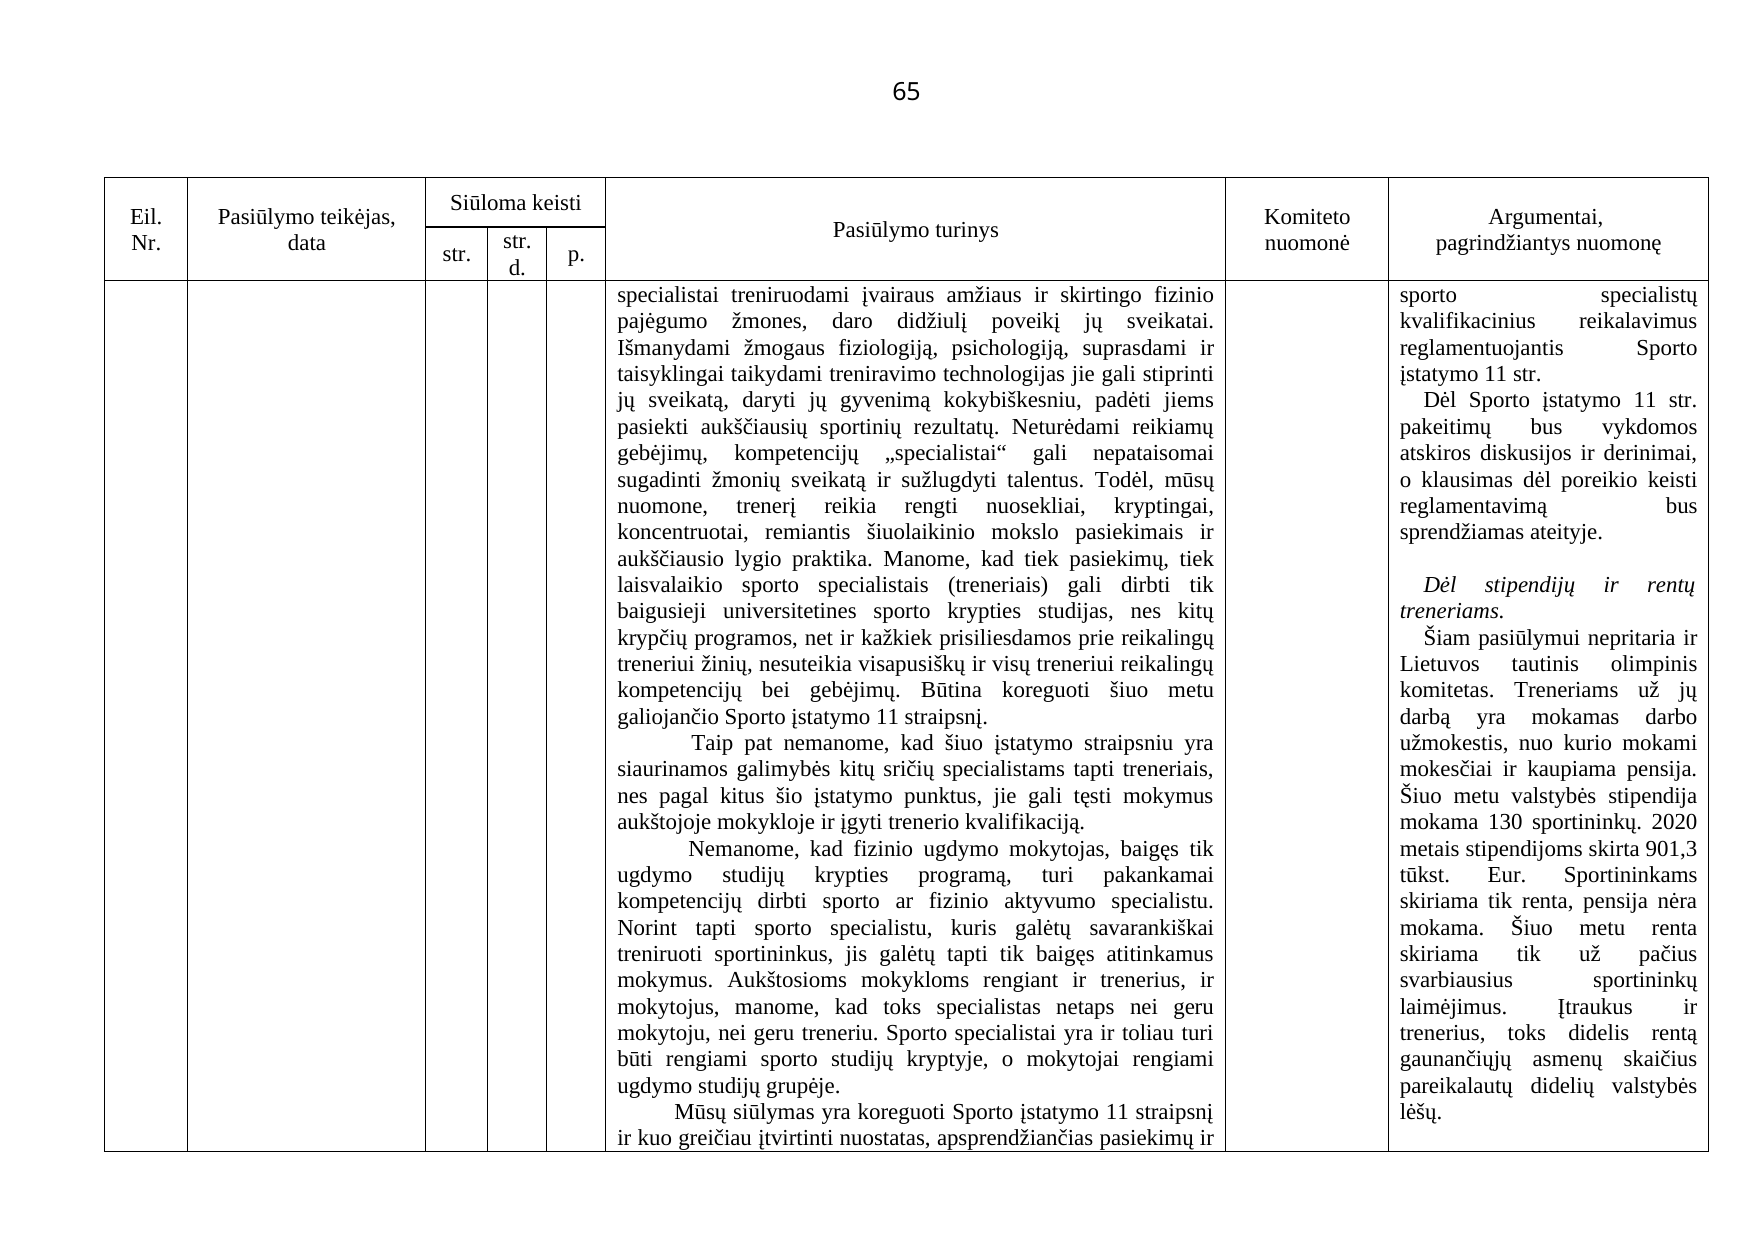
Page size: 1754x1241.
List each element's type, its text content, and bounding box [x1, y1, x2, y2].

table_header Komiteto nuomonė [1226, 178, 1388, 280]
table_cell p. [547, 228, 605, 280]
table_header Pasiūlymo teikėjas, data [188, 178, 425, 280]
table_header Eil. Nr. [105, 178, 187, 280]
table_cell specialistai treniruodami įvairaus amžiaus ir skirtingo fizinio pajėgumo žmones, daro didžiulį poveikį jų sveikatai. Išmanydami žmogaus fiziologiją, psichologiją, suprasdami ir taisyklingai taikydami treniravimo technologijas jie gali stiprinti jų sveikatą, daryti jų gyvenimą kokybiškesniu, padėti jiems pasiekti aukščiausių sportinių rezultatų. Neturėdami reikiamų gebėjimų, kompetencijų „specialistai“ gali nepataisomai sugadinti žmonių sveikatą ir sužlugdyti talentus. Todėl, mūsų nuomone, trenerį reikia rengti nuosekliai, kryptingai, koncentruotai, remiantis šiuolaikinio mokslo pasiekimais ir aukščiausio lygio praktika. Manome, kad tiek pasiekimų, tiek laisvalaikio sporto specialistais (treneriais) gali dirbti tik baigusieji universitetines sporto krypties studijas, nes kitų krypčių programos, net ir kažkiek prisiliesdamos prie reikalingų treneriui žinių, nesuteikia visapusiškų ir visų treneriui reikalingų kompetencijų bei gebėjimų. Būtina koreguoti šiuo metu galiojančio Sporto įstatymo 11 straipsnį. Taip pat nemanome, kad šiuo įstatymo straipsniu yra siaurinamos galimybės kitų sričių specialistams tapti treneriais, nes pagal kitus šio įstatymo punktus, jie gali tęsti mokymus aukštojoje mokykloje ir įgyti trenerio kvalifikaciją. Nemanome, kad fizinio ugdymo mokytojas, baigęs tik ugdymo studijų krypties programą, turi pakankamai kompetencijų dirbti sporto ar fizinio aktyvumo specialistu. Norint tapti sporto specialistu, kuris galėtų savarankiškai treniruoti sportininkus, jis galėtų tapti tik baigęs atitinkamus mokymus. Aukštosioms mokykloms rengiant ir trenerius, ir mokytojus, manome, kad toks specialistas netaps nei geru mokytoju, nei geru treneriu. Sporto specialistai yra ir toliau turi būti rengiami sporto studijų kryptyje, o mokytojai rengiami ugdymo studijų grupėje. Mūsų siūlymas yra koreguoti Sporto įstatymo 11 straipsnį ir kuo greičiau įtvirtinti nuostatas, apsprendžiančias pasiekimų ir [606, 281, 1225, 1151]
table_header Siūloma keisti [426, 178, 605, 226]
table_header Pasiūlymo turinys [606, 178, 1225, 280]
table_cell sporto specialistų kvalifikacinius reikalavimus reglamentuojantis Sporto įstatymo 11 str. Dėl Sporto įstatymo 11 str. pakeitimų bus vykdomos atskiros diskusijos ir derinimai, o klausimas dėl poreikio keisti reglamentavimą bus sprendžiamas ateityje. Dėl stipendijų ir rentų treneriams. Šiam pasiūlymui nepritaria ir Lietuvos tautinis olimpinis komitetas. Treneriams už jų darbą yra mokamas darbo užmokestis, nuo kurio mokami mokesčiai ir kaupiama pensija. Šiuo metu valstybės stipendija mokama 130 sportininkų. 2020 metais stipendijoms skirta 901,3 tūkst. Eur. Sportininkams skiriama tik renta, pensija nėra mokama. Šiuo metu renta skiriama tik už pačius svarbiausius sportininkų laimėjimus. Įtraukus ir trenerius, toks didelis rentą gaunančiųjų asmenų skaičius pareikalautų didelių valstybės lėšų. [1389, 281, 1708, 1151]
table_cell [188, 281, 425, 1151]
table_cell str. d. [488, 228, 546, 280]
table_header Argumentai, pagrindžiantys nuomonę [1389, 178, 1708, 280]
table_cell str. [426, 228, 487, 280]
table_cell [105, 281, 187, 1151]
table_cell [547, 281, 605, 1151]
table_cell [488, 281, 546, 1151]
table_cell [426, 281, 487, 1151]
table_cell [1226, 281, 1388, 1151]
